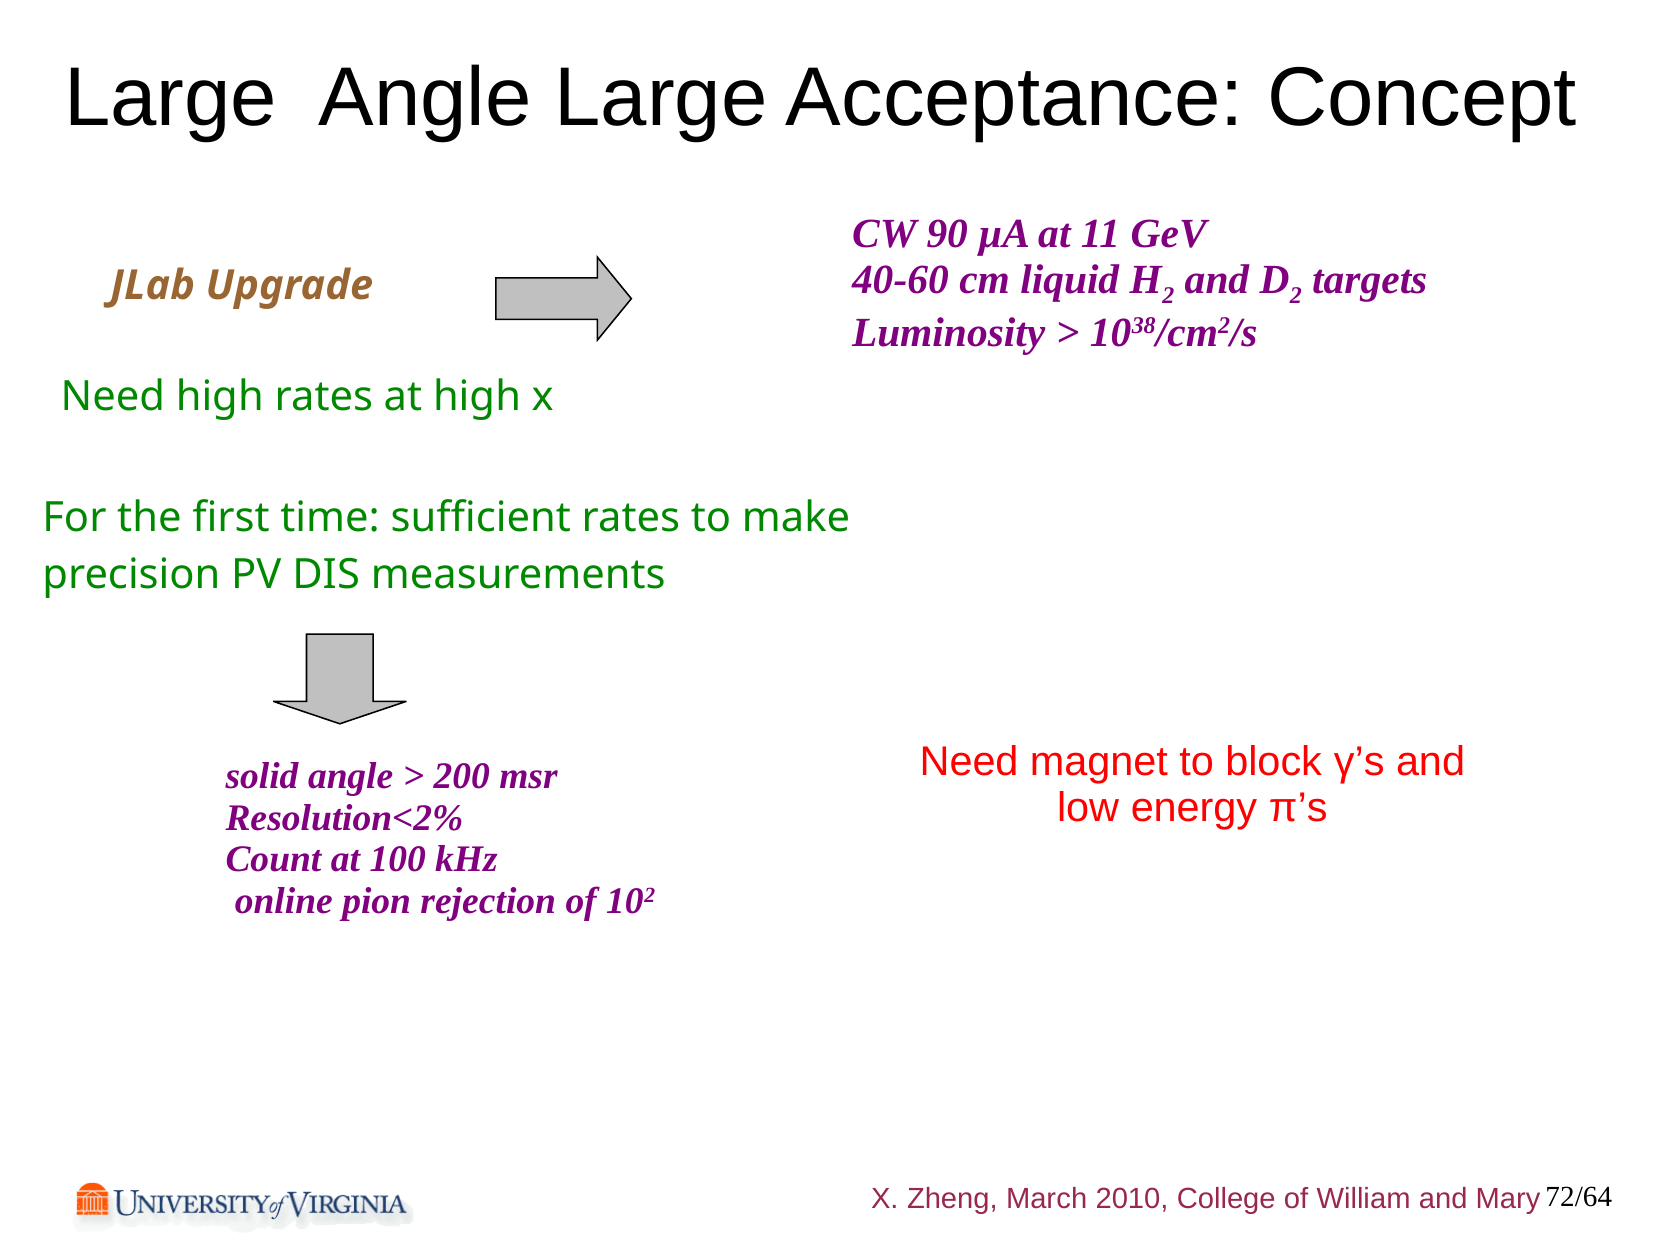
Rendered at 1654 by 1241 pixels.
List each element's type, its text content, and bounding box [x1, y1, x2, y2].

text_box For the first time: sufficient rates to make precision PV DIS measurements [27, 478, 1000, 609]
text_box JLab Upgrade [95, 247, 389, 320]
text_box Need magnet to block γ’s and low energy π’s [904, 730, 1481, 839]
title Large Angle Large Acceptance: Concept [17, 4, 1625, 190]
text_box CW 90 µA at 11 GeV 40-60 cm liquid H2 and D2 targets Luminosity > 1038/cm2/s [837, 202, 1443, 363]
text_box Need high rates at high x [45, 358, 569, 431]
picture [53, 1165, 427, 1241]
text_box [273, 634, 407, 724]
text_box solid angle > 200 msr Resolution<2% Count at 100 kHz online pion rejection of 102 [210, 747, 680, 930]
text_box [495, 257, 632, 341]
